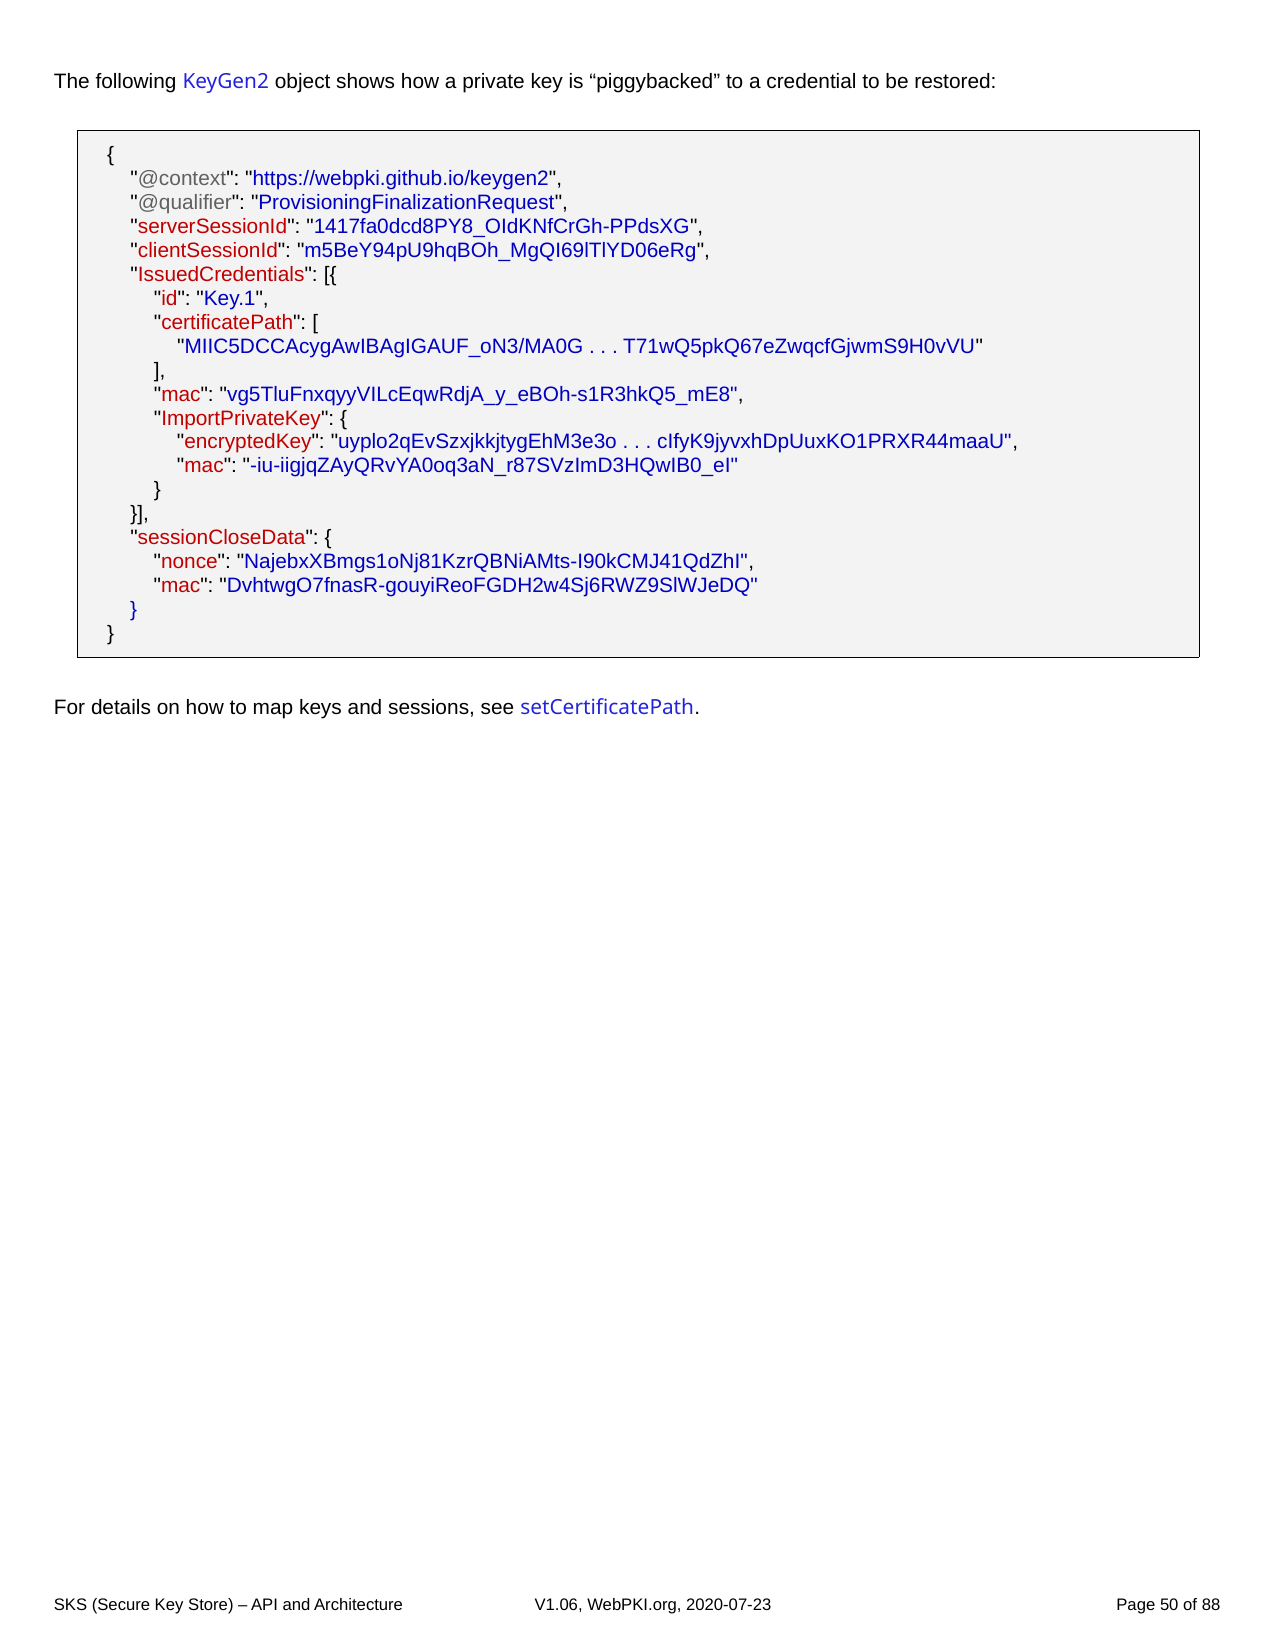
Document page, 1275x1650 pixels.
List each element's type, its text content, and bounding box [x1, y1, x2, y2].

text The following KeyGen2 object shows how a private key is “piggybacked” to a credential to be restored: [54, 66, 1221, 118]
text For details on how to map keys and sessions, see setCertificatePath. [54, 692, 1221, 721]
table_header { "@context": "https://webpki.github.io/keygen2", "@qualifier": "ProvisioningFinalizationRequest", "serverSessionId": "1417fa0dcd8PY8_OIdKNfCrGh-PPdsXG", "clientSessionId": "m5BeY94pU9hqBOh_MgQI69lTlYD06eRg", "IssuedCredentials": [{ "id": "Key.1", "certificatePath": [ "MIIC5DCCAcygAwIBAgIGAUF_oN3/MA0G . . . T71wQ5pkQ67eZwqcfGjwmS9H0vVU" ], "mac": "vg5TluFnxqyyVILcEqwRdjA_y_eBOh-s1R3hkQ5_mE8", "ImportPrivateKey": { "encryptedKey": "uyplo2qEvSzxjkkjtygEhM3e3o . . . cIfyK9jyvxhDpUuxKO1PRXR44maaU", "mac": "-iu-iigjqZAyQRvYA0oq3aN_r87SVzImD3HQwIB0_eI" } }], "sessionCloseData": { "nonce": "NajebxXBmgs1oNj81KzrQBNiAMts-I90kCMJ41QdZhI", "mac": "DvhtwgO7fnasR-gouyiReoFGDH2w4Sj6RWZ9SlWJeDQ" } } [78, 131, 1199, 657]
